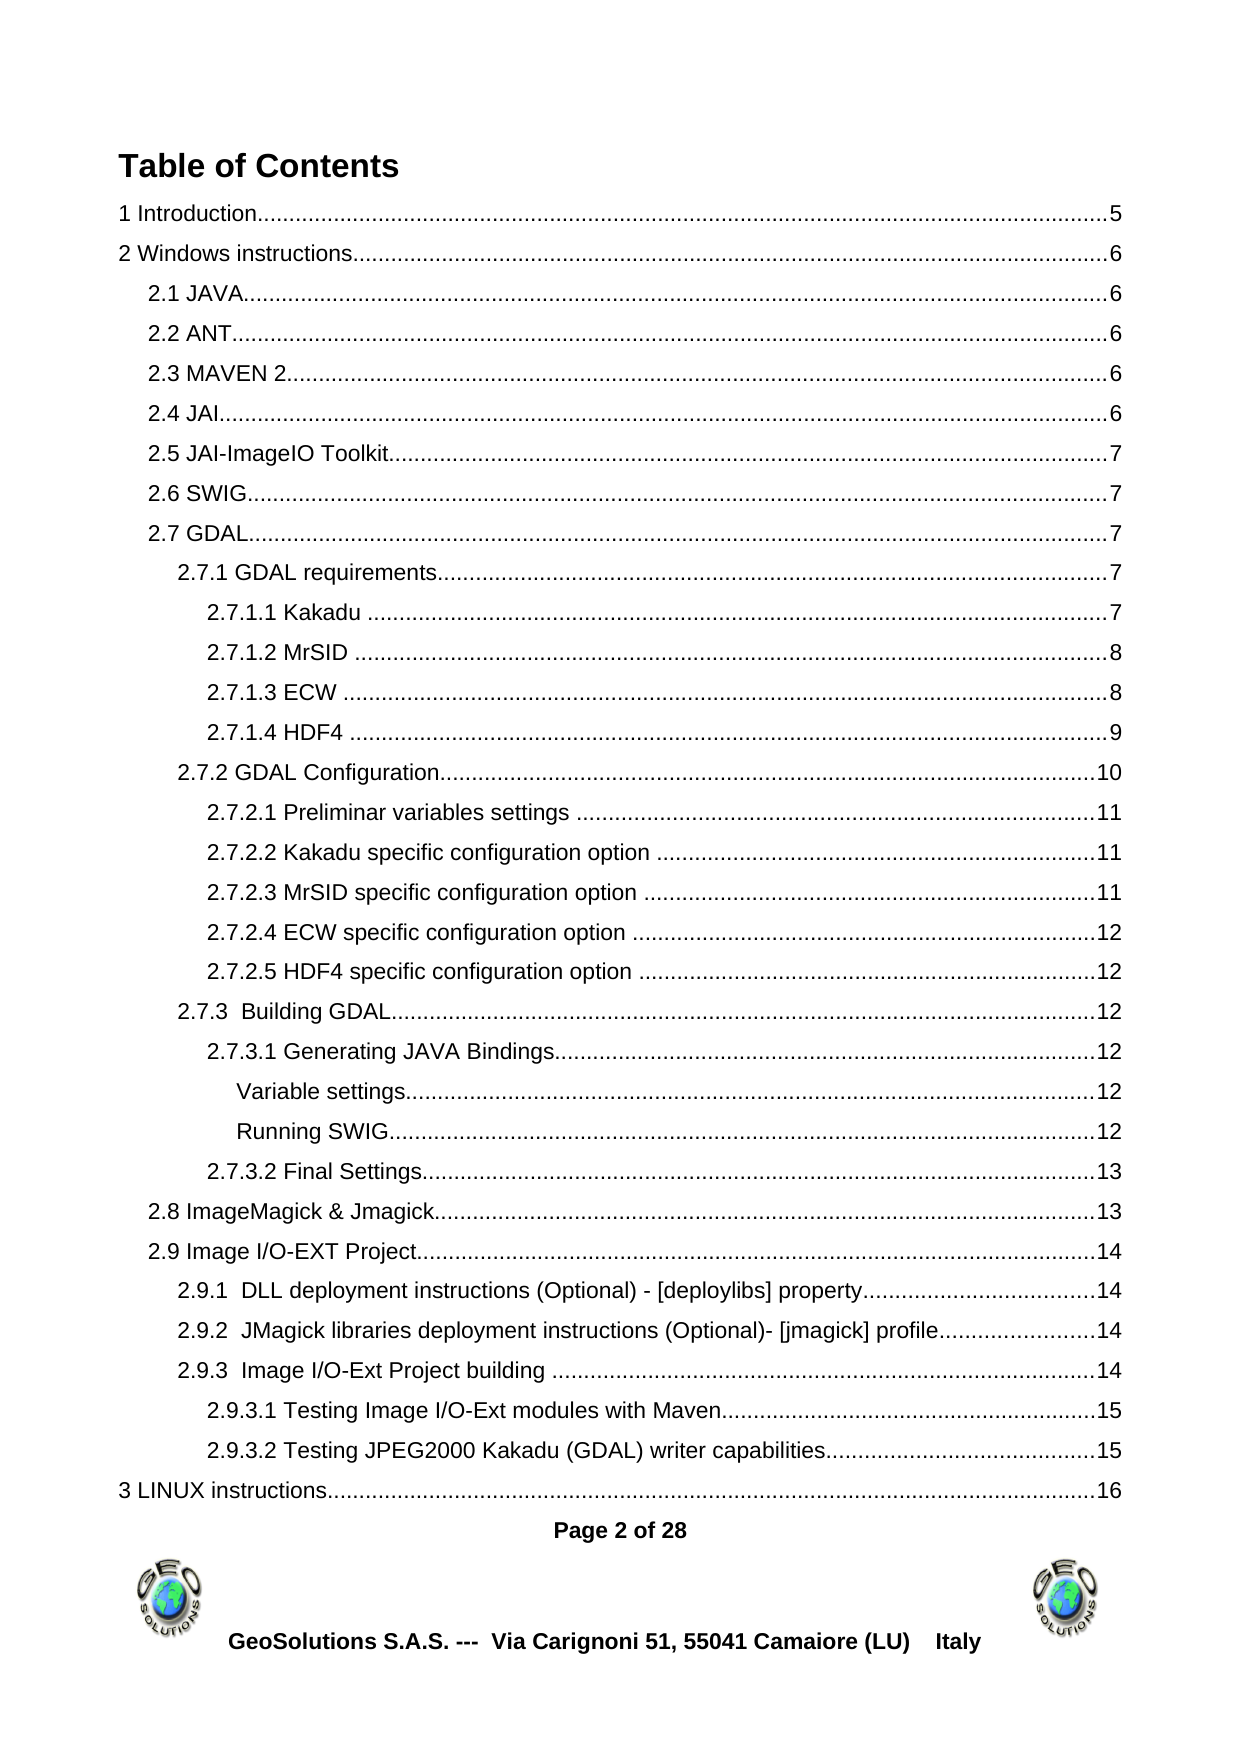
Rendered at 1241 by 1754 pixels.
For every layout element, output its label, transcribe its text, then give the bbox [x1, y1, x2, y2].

text 2.5 JAI-ImageIO Toolkit 7 [148, 440, 1122, 466]
text 2.4 JAI 6 [148, 401, 1122, 426]
text 2.7.1 GDAL requirements 7 [177, 560, 1122, 586]
text Running SWIG 12 [236, 1119, 1122, 1144]
text 2.7.1.1 Kakadu 7 [207, 600, 1122, 626]
text 2.3 MAVEN 2 6 [148, 361, 1122, 386]
text 2.7.3.2 Final Settings 13 [207, 1158, 1122, 1184]
text 2.7.3.1 Generating JAVA Bindings 12 [207, 1039, 1122, 1064]
text 2.7.2.2 Kakadu specific configuration option 11 [207, 839, 1122, 865]
text 2.1 JAVA 6 [148, 281, 1122, 306]
text 2.7.2 GDAL Configuration 10 [177, 759, 1122, 785]
text 2.8 ImageMagick & Jmagick 13 [148, 1198, 1122, 1224]
text 2.9.3.1 Testing Image I/O-Ext modules with Maven. 15 [207, 1398, 1122, 1423]
text 2.9.3.2 Testing JPEG2000 Kakadu (GDAL) writer capabilities 15 [207, 1438, 1122, 1463]
text 2.7.1.2 MrSID 8 [207, 640, 1122, 666]
text 2.9.3 Image I/O-Ext Project building 14 [177, 1358, 1122, 1384]
picture [134, 1552, 205, 1641]
text 2.7.2.1 Preliminar variables settings 11 [207, 799, 1122, 825]
text 2 Windows instructions 6 [118, 241, 1122, 267]
text 2.7.1.4 HDF4 9 [207, 720, 1122, 745]
text 2.7.3 Building GDAL 12 [177, 999, 1122, 1024]
picture [1030, 1552, 1101, 1641]
text 2.2 ANT 6 [148, 321, 1122, 346]
text 2.7.2.5 HDF4 specific configuration option 12 [207, 959, 1122, 985]
text 2.7.2.3 MrSID specific configuration option 11 [207, 879, 1122, 905]
text 2.9.2 JMagick libraries deployment instructions (Optional)- [jmagick] profile 14 [177, 1318, 1122, 1344]
text 3 LINUX instructions 16 [118, 1478, 1122, 1503]
subtitle Table of Contents [118, 148, 1122, 185]
text 2.9 Image I/O-EXT Project 14 [148, 1238, 1122, 1264]
text 1 Introduction 5 [118, 201, 1122, 227]
text 2.7 GDAL 7 [148, 520, 1122, 546]
text 2.7.2.4 ECW specific configuration option 12 [207, 919, 1122, 945]
text 2.9.1 DLL deployment instructions (Optional) - [deploylibs] property 14 [177, 1278, 1122, 1304]
text 2.7.1.3 ECW 8 [207, 680, 1122, 705]
text Variable settings 12 [236, 1079, 1122, 1104]
text 2.6 SWIG 7 [148, 480, 1122, 506]
